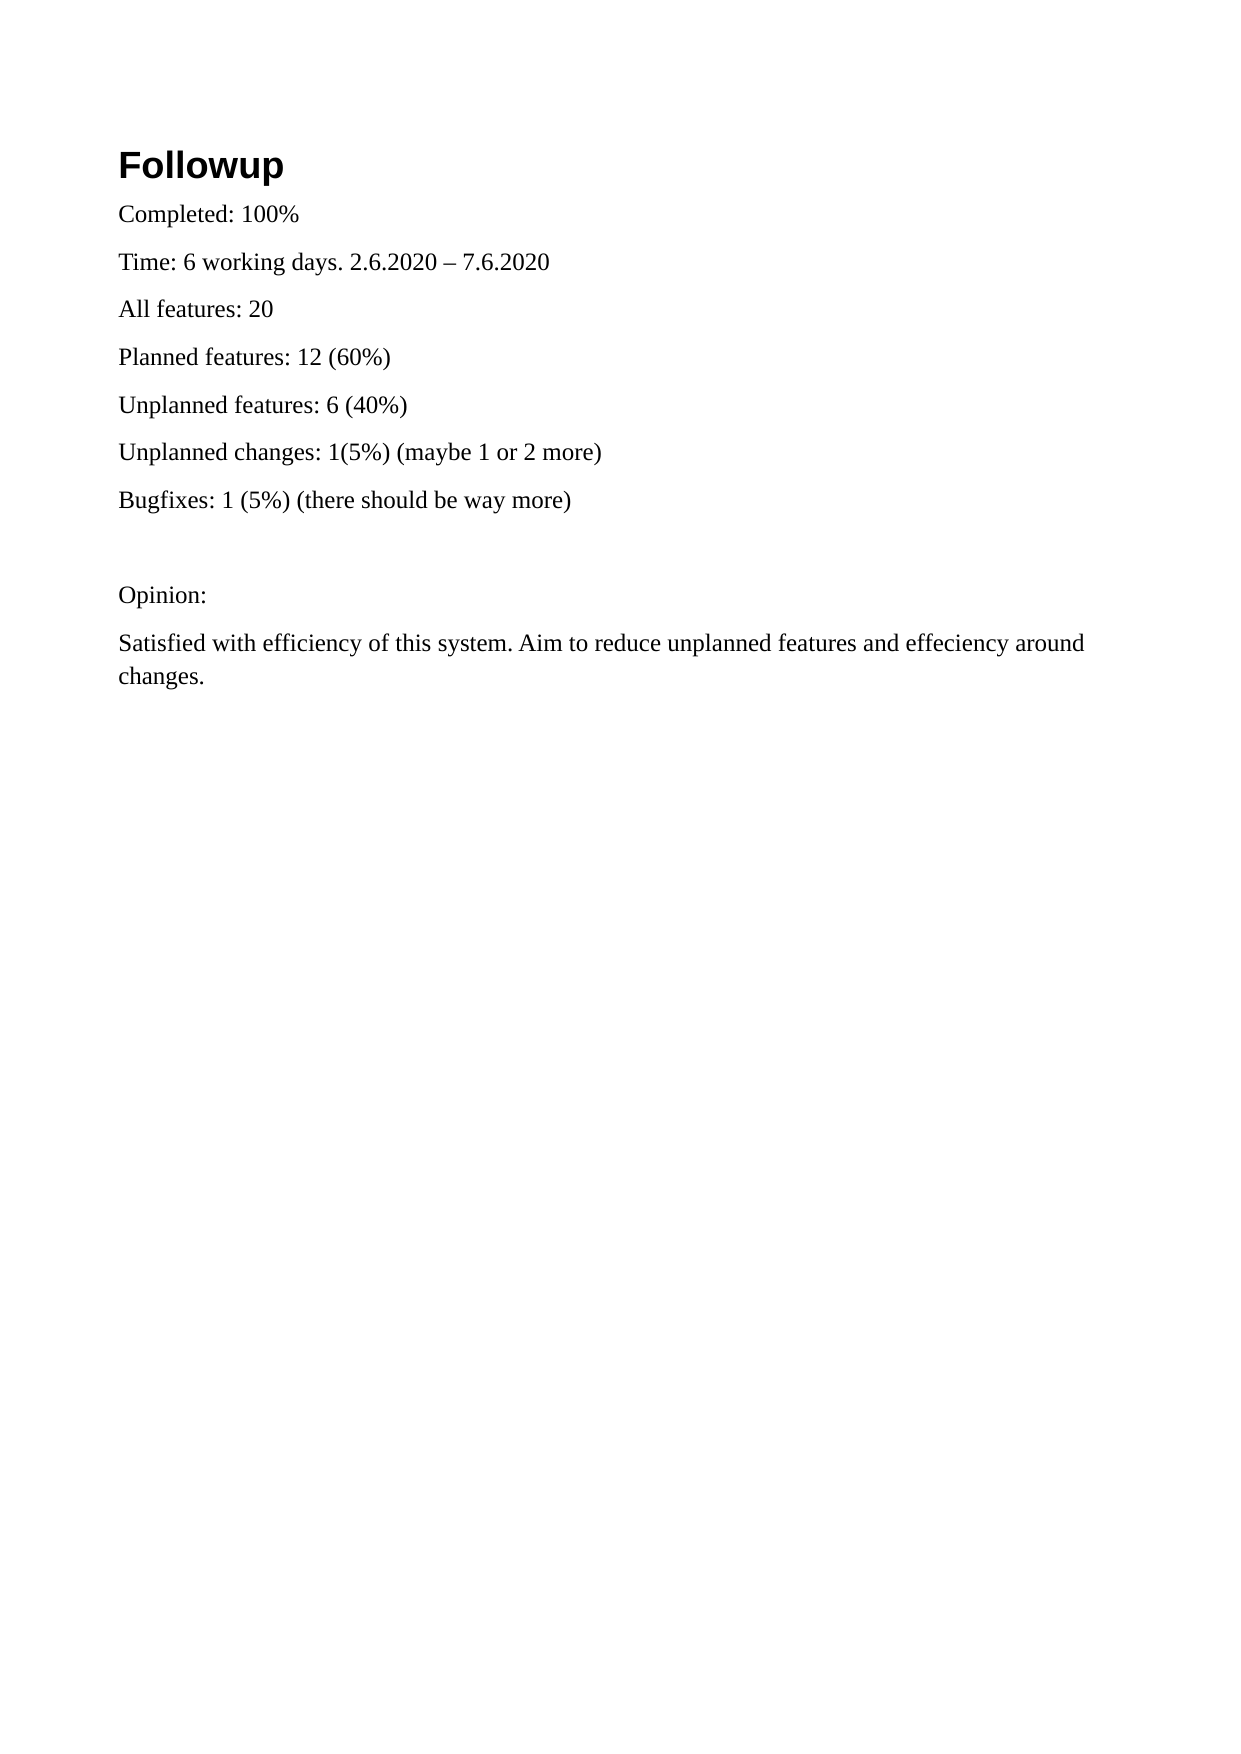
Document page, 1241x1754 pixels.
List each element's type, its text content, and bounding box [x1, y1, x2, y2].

text Planned features: 12 (60%) [118, 342, 1122, 371]
subtitle Followup [118, 143, 1122, 187]
text Unplanned changes: 1(5%) (maybe 1 or 2 more) [118, 437, 1122, 466]
text Bugfixes: 1 (5%) (there should be way more) [118, 485, 1122, 514]
text Unplanned features: 6 (40%) [118, 390, 1122, 418]
text Completed: 100% [118, 199, 1122, 228]
text All features: 20 [118, 294, 1122, 323]
text Satisfied with efficiency of this system. Aim to reduce unplanned features and effeciency around changes. [118, 628, 1122, 689]
text Time: 6 working days. 2.6.2020 – 7.6.2020 [118, 247, 1122, 276]
text Opinion: [118, 580, 1122, 609]
